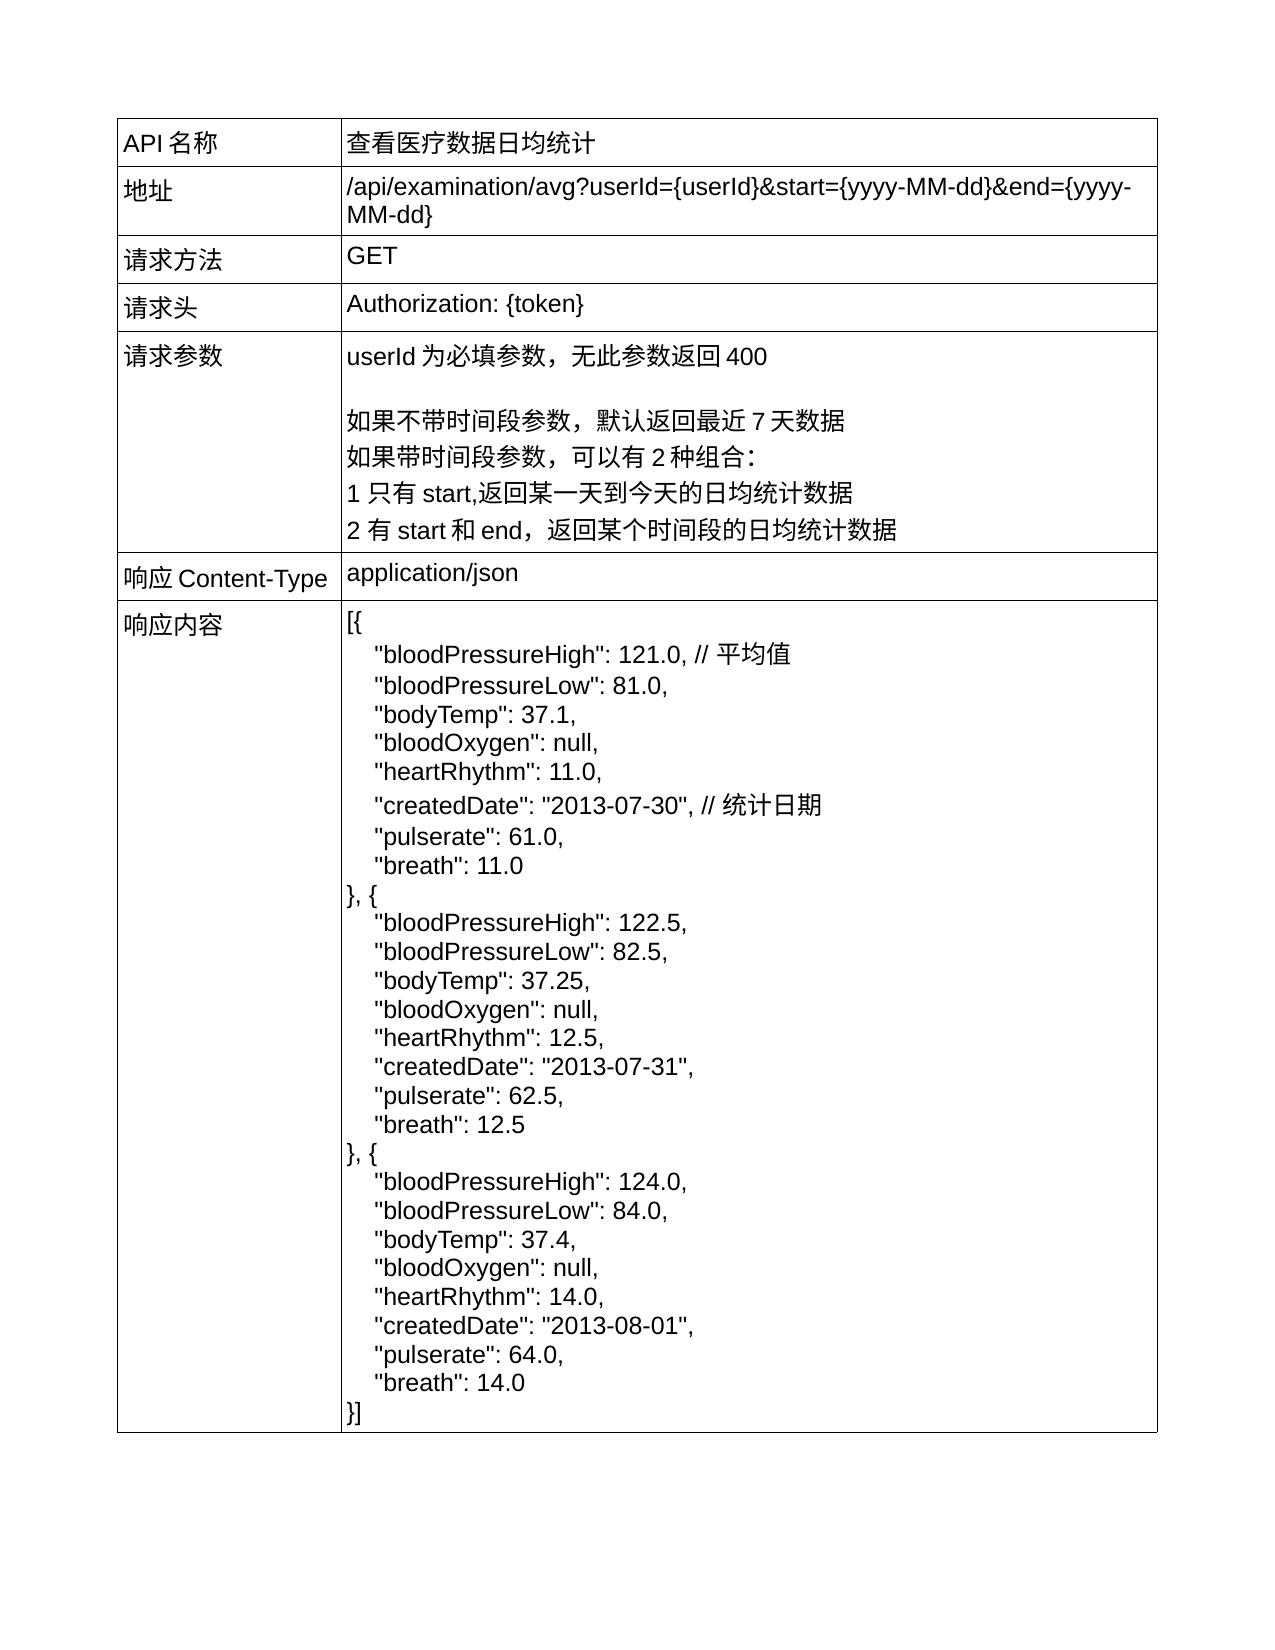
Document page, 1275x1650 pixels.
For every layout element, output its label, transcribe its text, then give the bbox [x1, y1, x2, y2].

table_header 查看医疗数据日均统计 [342, 119, 1157, 166]
table_cell 地址 [118, 167, 341, 235]
table_cell GET [342, 236, 1157, 283]
table_cell 请求参数 [118, 332, 341, 552]
table_cell Authorization: {token} [342, 284, 1157, 331]
table_cell 响应内容 [118, 601, 341, 1432]
table_cell userId为必填参数，无此参数返回400 如果不带时间段参数，默认返回最近7天数据 如果带时间段参数，可以有2种组合： 1 只有start,返回某一天到今天的日均统计数据 2 有start和end，返回某个时间段的日均统计数据 [342, 332, 1157, 552]
table_cell 请求头 [118, 284, 341, 331]
table_cell 请求方法 [118, 236, 341, 283]
table_header API名称 [118, 119, 341, 166]
table_cell 响应Content-Type [118, 553, 341, 600]
table_cell [{ "bloodPressureHigh": 121.0, // 平均值 "bloodPressureLow": 81.0, "bodyTemp": 37.1, "bloodOxygen": null, "heartRhythm": 11.0, "createdDate": "2013-07-30", // 统计日期 "pulserate": 61.0, "breath": 11.0 }, { "bloodPressureHigh": 122.5, "bloodPressureLow": 82.5, "bodyTemp": 37.25, "bloodOxygen": null, "heartRhythm": 12.5, "createdDate": "2013-07-31", "pulserate": 62.5, "breath": 12.5 }, { "bloodPressureHigh": 124.0, "bloodPressureLow": 84.0, "bodyTemp": 37.4, "bloodOxygen": null, "heartRhythm": 14.0, "createdDate": "2013-08-01", "pulserate": 64.0, "breath": 14.0 }] [342, 601, 1157, 1432]
table_cell /api/examination/avg?userId={userId}&start={yyyy-MM-dd}&end={yyyy-MM-dd} [342, 167, 1157, 235]
table_cell application/json [342, 553, 1157, 600]
